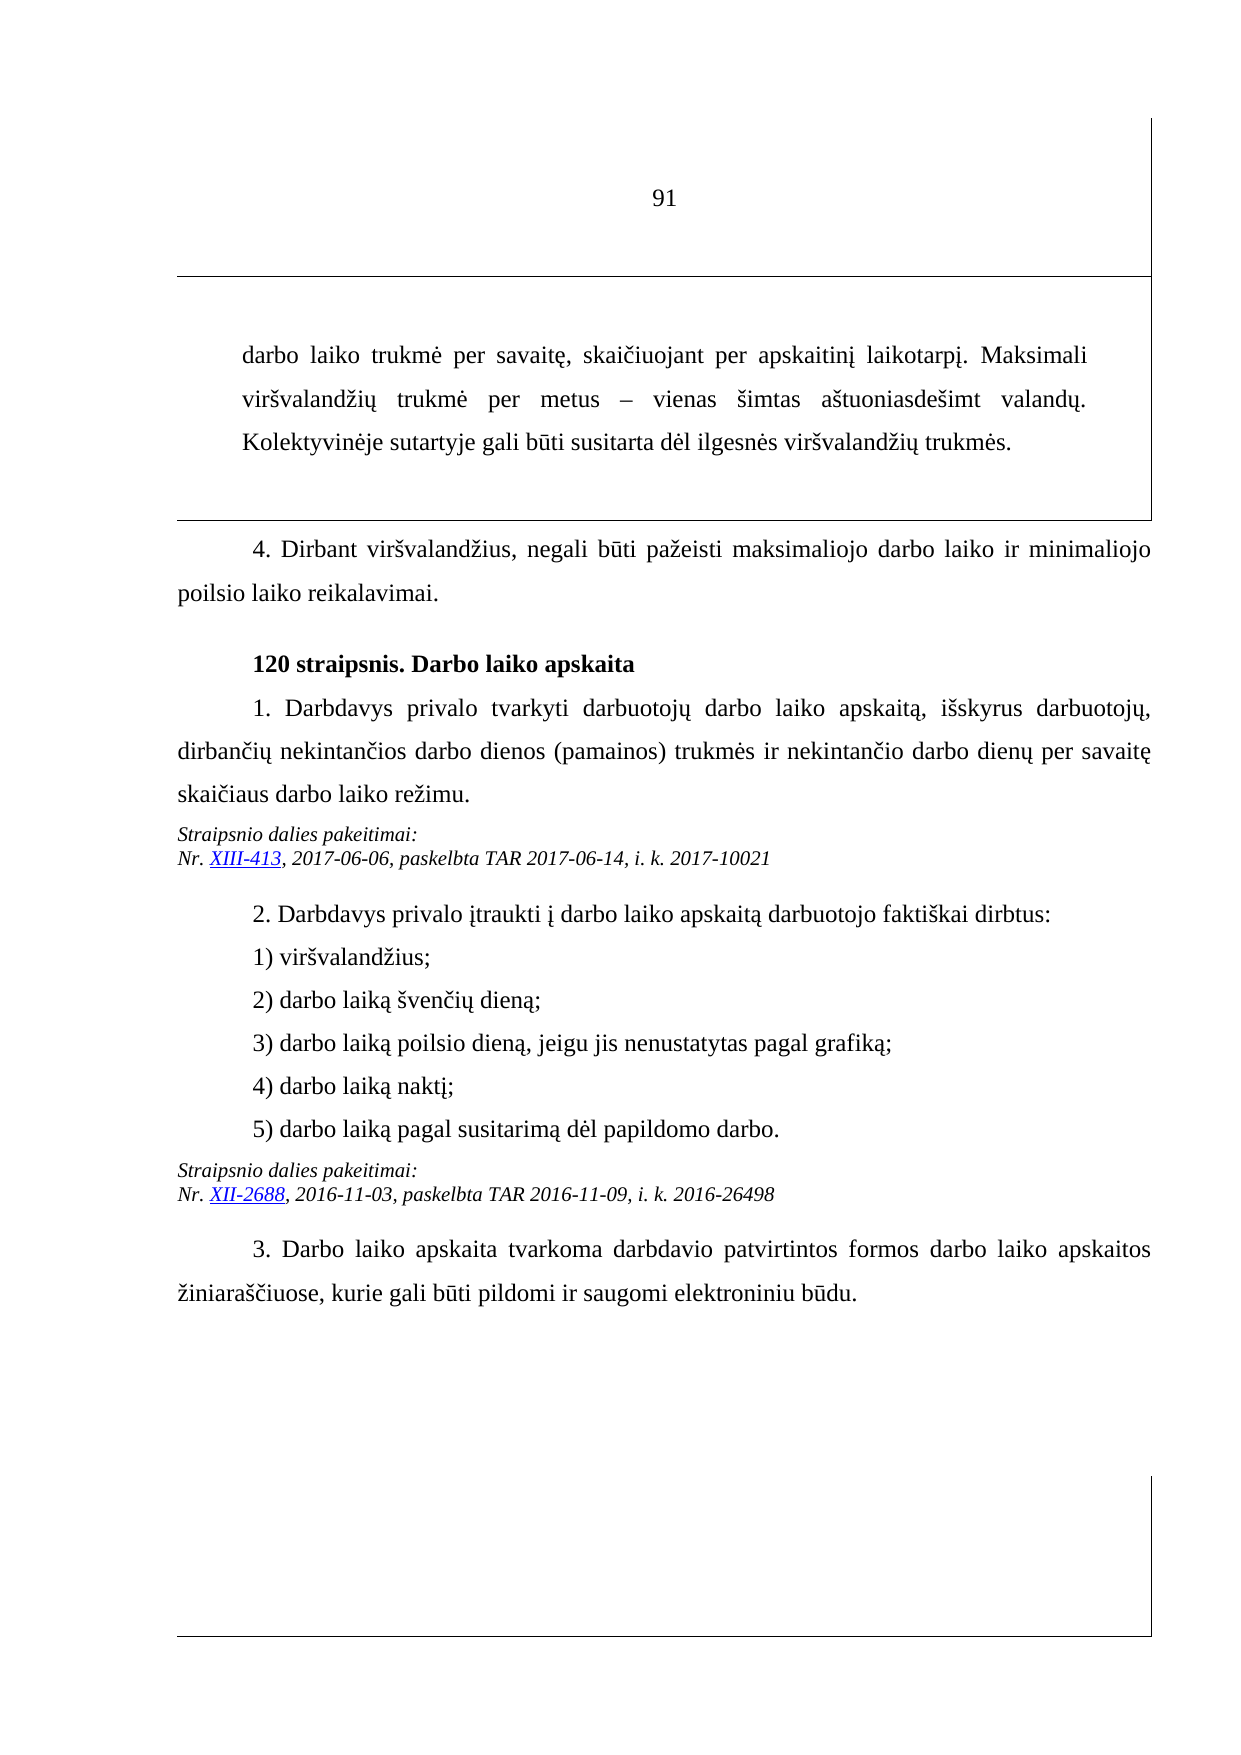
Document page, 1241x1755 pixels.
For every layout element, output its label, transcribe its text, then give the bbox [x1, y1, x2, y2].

text 1. Darbdavys privalo tvarkyti darbuotojų darbo laiko apskaitą, išskyrus darbuotojų, dirbančių nekintančios darbo dienos (pamainos) trukmės ir nekintančio darbo dienų per savaitę skaičiaus darbo laiko režimu. [177, 693, 1152, 808]
text 2. Darbdavys privalo įtraukti į darbo laiko apskaitą darbuotojo faktiškai dirbtus: [177, 899, 1152, 928]
text Nr. XIII-413, 2017-06-06, paskelbta TAR 2017-06-14, i. k. 2017-10021 [177, 846, 1152, 870]
text 120 straipsnis. Darbo laiko apskaita [177, 649, 1152, 678]
text Nr. XII-2688, 2016-11-03, paskelbta TAR 2016-11-09, i. k. 2016-26498 [177, 1182, 1152, 1206]
text 4) darbo laiką naktį; [177, 1071, 1152, 1100]
text Straipsnio dalies pakeitimai: [177, 1158, 1152, 1182]
text darbo laiko trukmė per savaitę, skaičiuojant per apskaitinį laikotarpį. Maksimali viršvalandžių trukmė per metus – vienas šimtas aštuoniasdešimt valandų. Kolektyvinėje sutartyje gali būti susitarta dėl ilgesnės viršvalandžių trukmės. [177, 276, 1151, 520]
text 4. Dirbant viršvalandžius, negali būti pažeisti maksimaliojo darbo laiko ir minimaliojo poilsio laiko reikalavimai. [177, 534, 1152, 606]
text 5) darbo laiką pagal susitarimą dėl papildomo darbo. [177, 1114, 1152, 1143]
text 3) darbo laiką poilsio dieną, jeigu jis nenustatytas pagal grafiką; [177, 1028, 1152, 1057]
text 2) darbo laiką švenčių dieną; [177, 985, 1152, 1014]
text 1) viršvalandžius; [177, 942, 1152, 971]
text Straipsnio dalies pakeitimai: [177, 822, 1152, 846]
text 3. Darbo laiko apskaita tvarkoma darbdavio patvirtintos formos darbo laiko apskaitos žiniaraščiuose, kurie gali būti pildomi ir saugomi elektroniniu būdu. [177, 1234, 1152, 1306]
